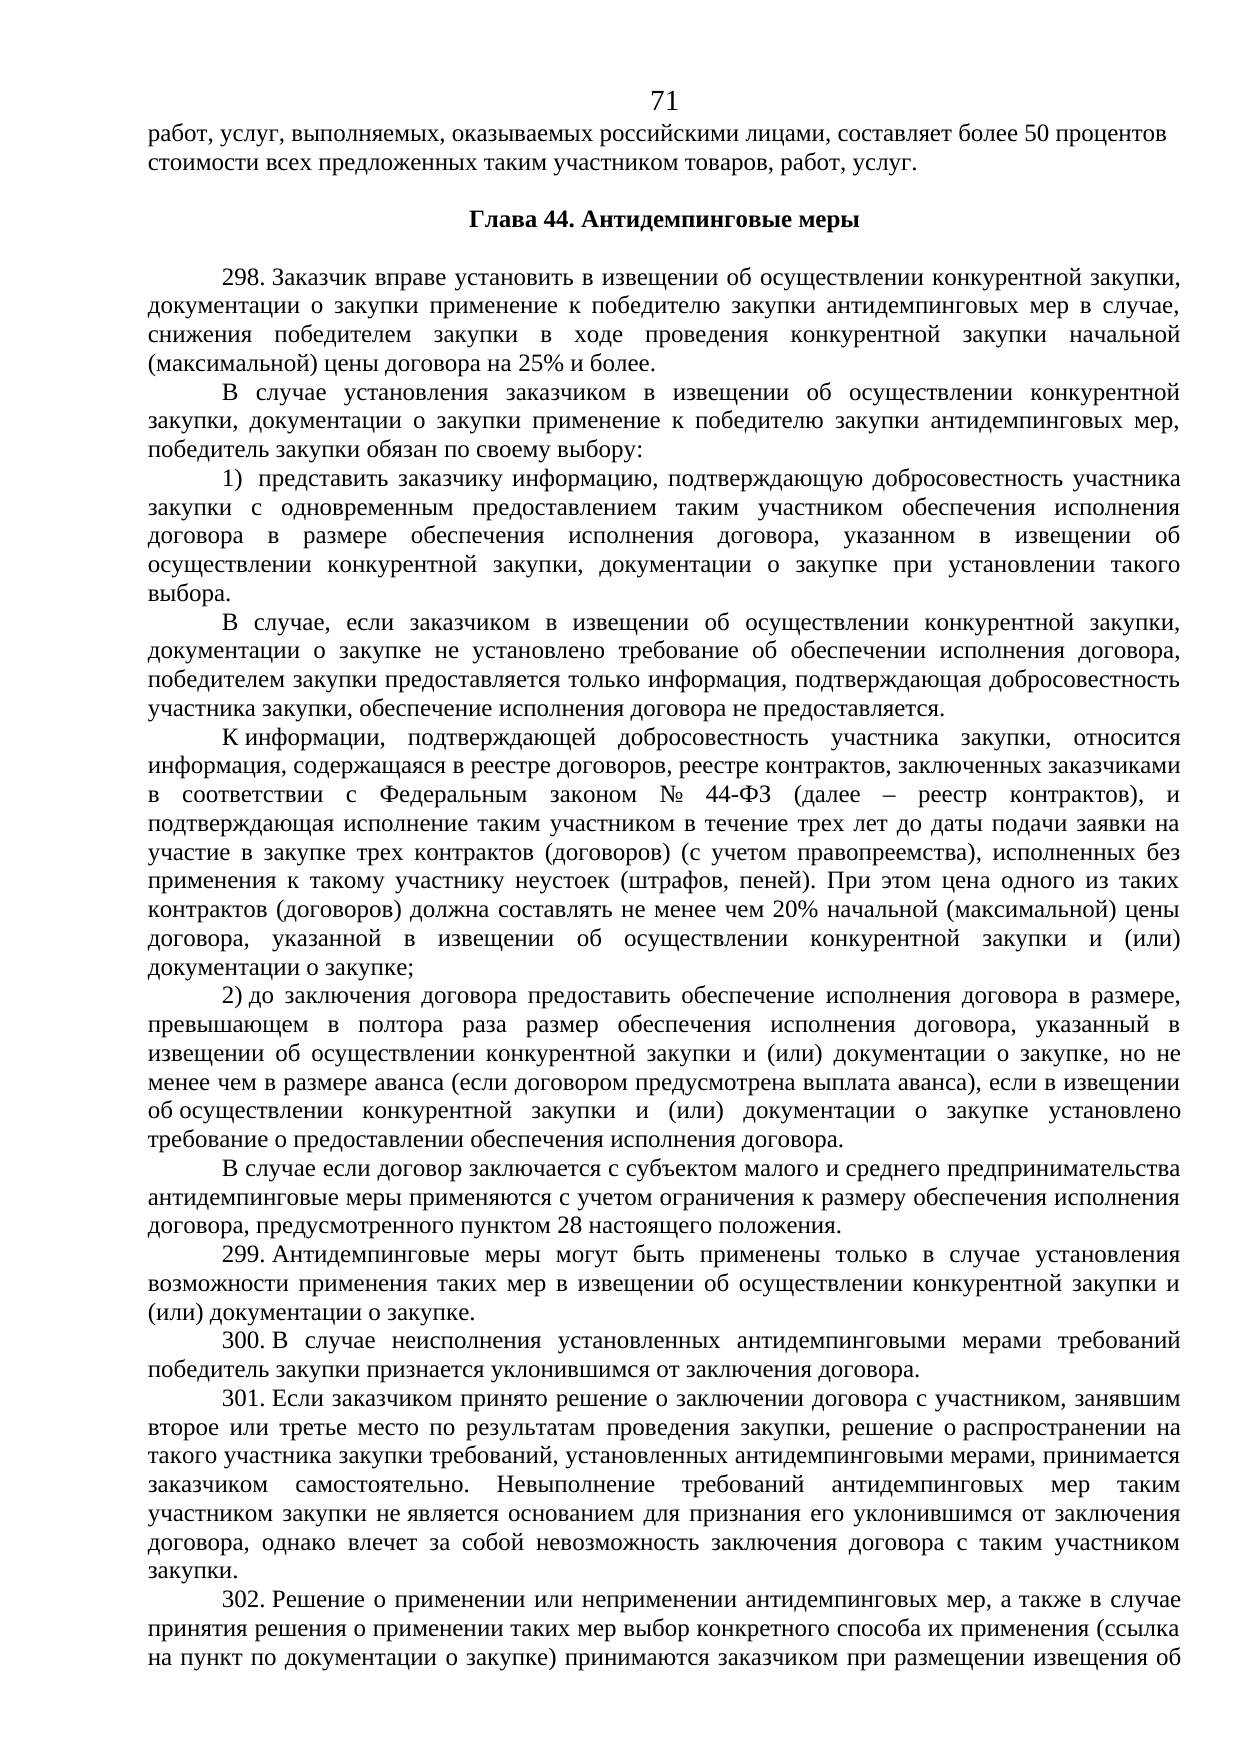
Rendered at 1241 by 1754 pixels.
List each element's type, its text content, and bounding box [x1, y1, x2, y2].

text 301. Если заказчиком принято решение о заключении договора с участником, занявшим второе или третье место по результатам проведения закупки, решение о распространении на такого участника закупки требований, установленных антидемпинговыми мерами, принимается заказчиком самостоятельно. Невыполнение требований антидемпинговых мер таким участником закупки не является основанием для признания его уклонившимся от заключения договора, однако влечет за собой невозможность заключения договора с таким участником закупки. [148, 1383, 1181, 1584]
text В случае, если заказчиком в извещении об осуществлении конкурентной закупки, документации о закупке не установлено требование об обеспечении исполнения договора, победителем закупки предоставляется только информация, подтверждающая добросовестность участника закупки, обеспечение исполнения договора не предоставляется. [148, 607, 1181, 722]
text 298. Заказчик вправе установить в извещении об осуществлении конкурентной закупки, документации о закупки применение к победителю закупки антидемпинговых мер в случае, снижения победителем закупки в ходе проведения конкурентной закупки начальной (максимальной) цены договора на 25% и более. [148, 262, 1181, 377]
text 302. Решение о применении или неприменении антидемпинговых мер, а также в случае принятия решения о применении таких мер выбор конкретного способа их применения (ссылка на пункт по документации о закупке) принимаются заказчиком при размещении извещения об [148, 1584, 1181, 1671]
text К информации, подтверждающей добросовестность участника закупки, относится информация, содержащаяся в реестре договоров, реестре контрактов, заключенных заказчиками в соответствии с Федеральным законом № 44-ФЗ (далее – реестр контрактов), и подтверждающая исполнение таким участником в течение трех лет до даты подачи заявки на участие в закупке трех контрактов (договоров) (с учетом правопреемства), исполненных без применения к такому участнику неустоек (штрафов, пеней). При этом цена одного из таких контрактов (договоров) должна составлять не менее чем 20% начальной (максимальной) цены договора, указанной в извещении об осуществлении конкурентной закупки и (или) документации о закупке; [148, 722, 1181, 981]
text 299. Антидемпинговые меры могут быть применены только в случае установления возможности применения таких мер в извещении об осуществлении конкурентной закупки и (или) документации о закупке. [148, 1239, 1181, 1326]
text В случае если договор заключается с субъектом малого и среднего предпринимательства антидемпинговые меры применяются с учетом ограничения к размеру обеспечения исполнения договора, предусмотренного пунктом 28 настоящего положения. [148, 1153, 1181, 1239]
text 2) до заключения договора предоставить обеспечение исполнения договора в размере, превышающем в полтора раза размер обеспечения исполнения договора, указанный в извещении об осуществлении конкурентной закупки и (или) документации о закупке, но не менее чем в размере аванса (если договором предусмотрена выплата аванса), если в извещении об осуществлении конкурентной закупки и (или) документации о закупке установлено требование о предоставлении обеспечения исполнения договора. [148, 981, 1181, 1153]
text работ, услуг, выполняемых, оказываемых российскими лицами, составляет более 50 процентов стоимости всех предложенных таким участником товаров, работ, услуг. [148, 118, 1181, 176]
text 300. В случае неисполнения установленных антидемпинговыми мерами требований победитель закупки признается уклонившимся от заключения договора. [148, 1326, 1181, 1383]
text В случае установления заказчиком в извещении об осуществлении конкурентной закупки, документации о закупки применение к победителю закупки антидемпинговых мер, победитель закупки обязан по своему выбору: [148, 377, 1181, 463]
text 1) представить заказчику информацию, подтверждающую добросовестность участника закупки с одновременным предоставлением таким участником обеспечения исполнения договора в размере обеспечения исполнения договора, указанном в извещении об осуществлении конкурентной закупки, документации о закупке при установлении такого выбора. [148, 463, 1181, 607]
text Глава 44. Антидемпинговые меры [148, 204, 1181, 233]
